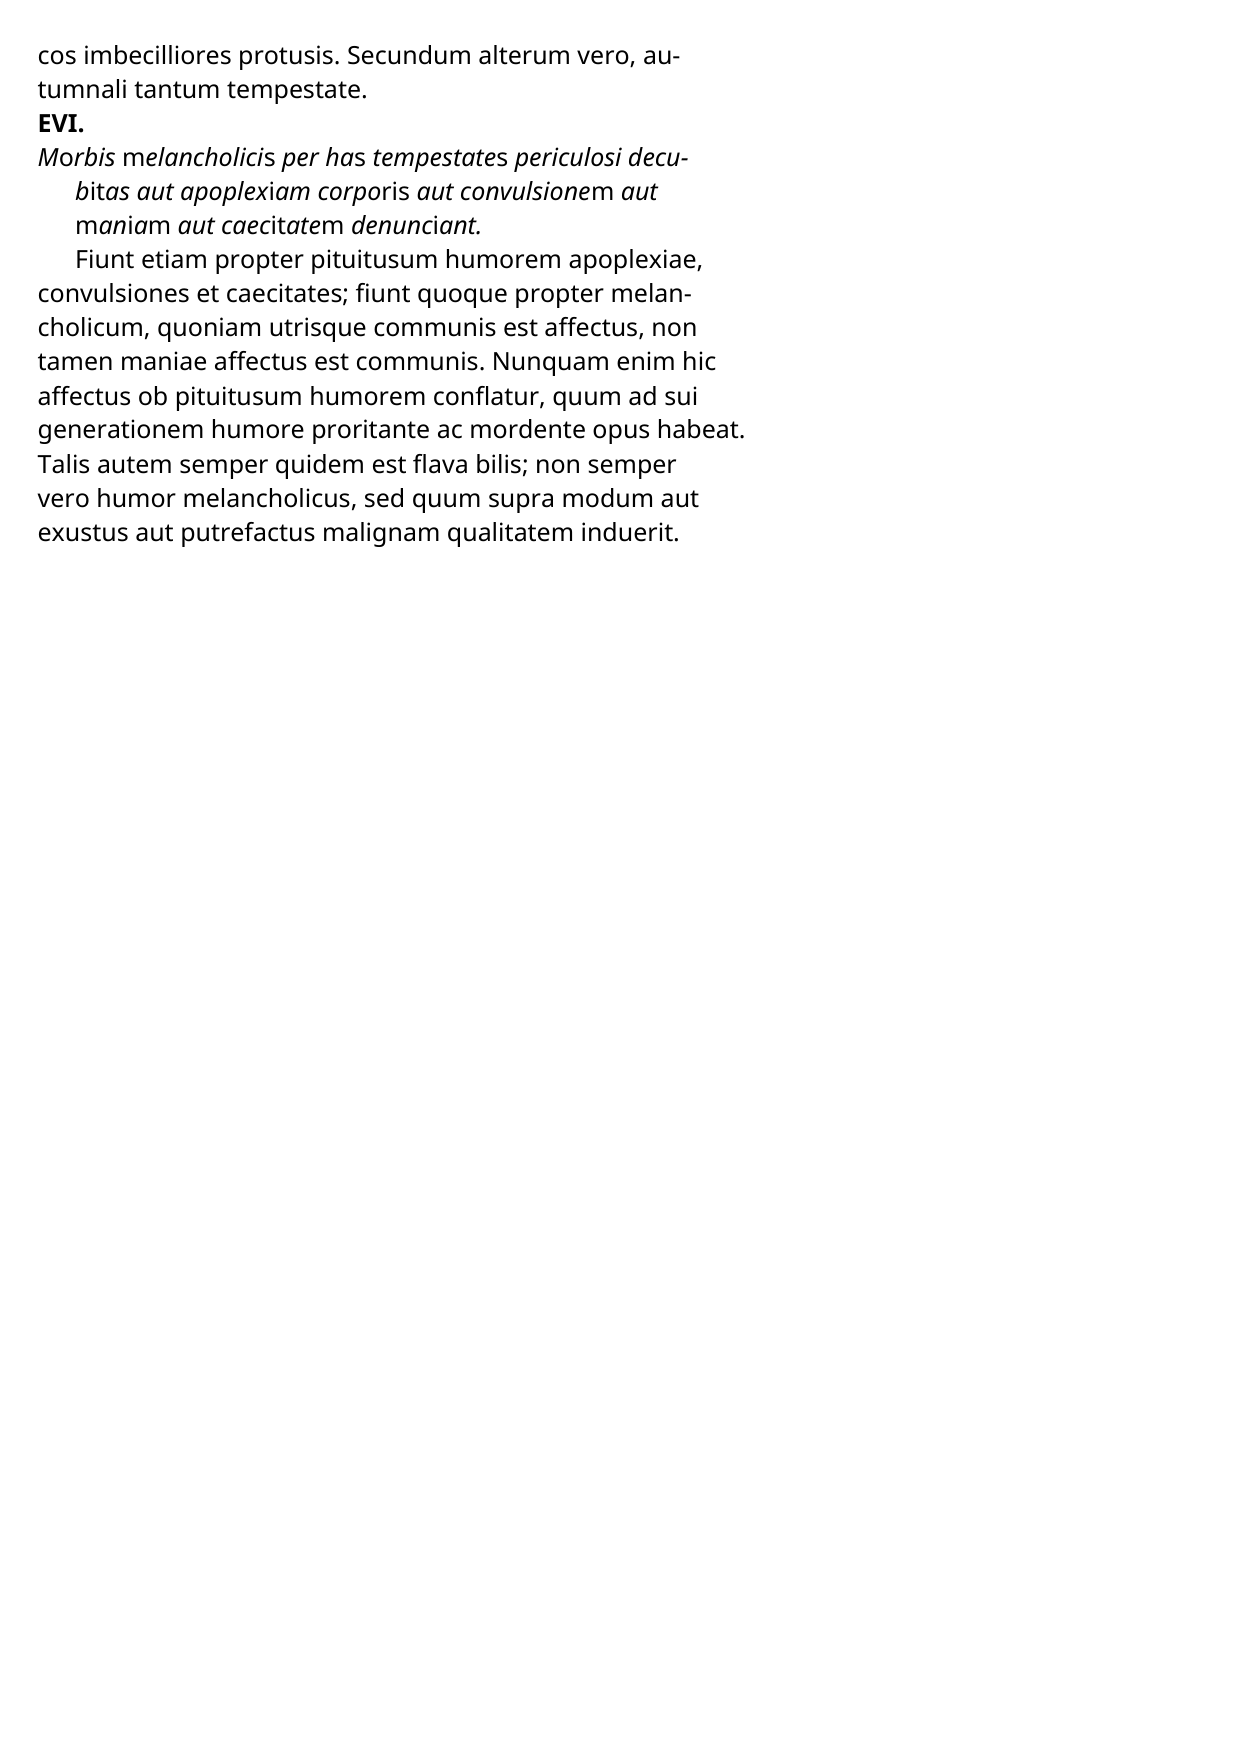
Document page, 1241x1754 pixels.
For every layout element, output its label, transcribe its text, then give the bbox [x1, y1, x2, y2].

text Morbis melancholicis per has tempestates periculosi decu- bitas aut apoplexiam corporis aut convulsionem aut maniam aut caecitatem denunciant. [37, 140, 1203, 242]
text cos imbecilliores protusis. Secundum alterum vero, au- tumnali tantum tempestate. [37, 37, 1203, 106]
text Fiunt etiam propter pituitusum humorem apoplexiae, convulsiones et caecitates; fiunt quoque propter melan- cholicum, quoniam utrisque communis est affectus, non tamen maniae affectus est communis. Nunquam enim hic affectus ob pituitusum humorem conflatur, quum ad sui generationem humore proritante ac mordente opus habeat. Talis autem semper quidem est flava bilis; non semper vero humor melancholicus, sed quum supra modum aut exustus aut putrefactus malignam qualitatem induerit. [37, 242, 1203, 548]
subtitle EVI. [37, 106, 1203, 140]
